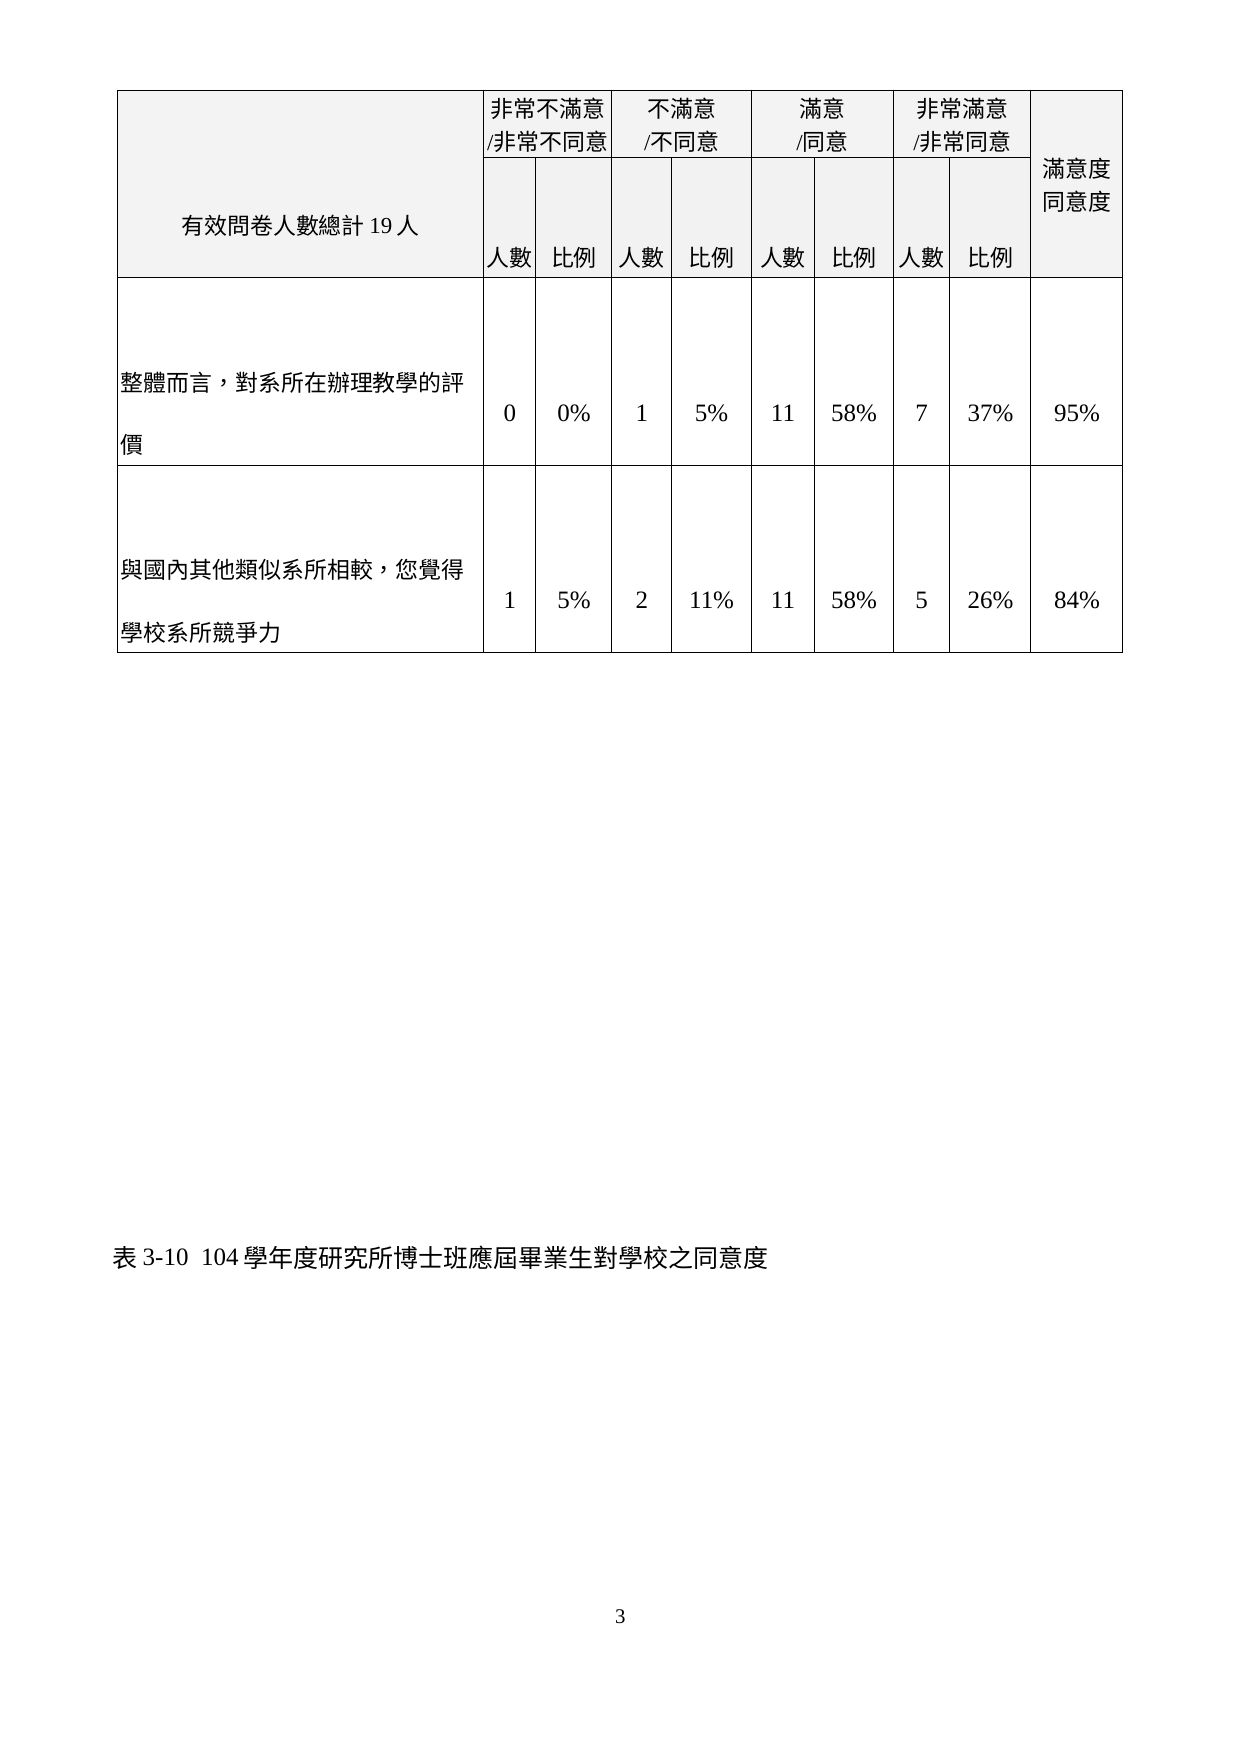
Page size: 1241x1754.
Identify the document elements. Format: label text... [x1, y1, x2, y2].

table_cell 11% [672, 466, 751, 652]
table_cell 7 [894, 278, 949, 464]
table_cell 比例 [815, 158, 893, 277]
table_cell 人數 [894, 158, 949, 277]
table_cell 2 [612, 466, 671, 652]
table_cell 11 [752, 278, 814, 464]
table_cell 5 [894, 466, 949, 652]
table_header 有效問卷人數總計19人 [118, 91, 483, 277]
table_cell 26% [950, 466, 1030, 652]
table_cell 比例 [950, 158, 1030, 277]
table_cell 0 [484, 278, 535, 464]
table_cell 與國內其他類似系所相較，您覺得學校系所競爭力 [118, 466, 483, 652]
table_header 滿意 /同意 [752, 91, 893, 157]
table_cell 0% [536, 278, 611, 464]
table_cell 58% [815, 278, 893, 464]
table_cell 整體而言，對系所在辦理教學的評價 [118, 278, 483, 464]
table_cell 比例 [672, 158, 751, 277]
table_cell 58% [815, 466, 893, 652]
table_cell 37% [950, 278, 1030, 464]
table_cell 5% [672, 278, 751, 464]
table_cell 84% [1031, 466, 1122, 652]
table_cell 5% [536, 466, 611, 652]
table_header 不滿意 /不同意 [612, 91, 751, 157]
table_cell 95% [1031, 278, 1122, 464]
text 表3-10 104學年度研究所博士班應屆畢業生對學校之同意度 [112, 1214, 1128, 1277]
table_cell 1 [484, 466, 535, 652]
table_header 滿意度 同意度 [1031, 91, 1122, 277]
table_cell 人數 [484, 158, 535, 277]
table_cell 11 [752, 466, 814, 652]
table_cell 人數 [752, 158, 814, 277]
table_cell 1 [612, 278, 671, 464]
table_header 非常滿意 /非常同意 [894, 91, 1030, 157]
table_cell 比例 [536, 158, 611, 277]
table_cell 人數 [612, 158, 671, 277]
table_header 非常不滿意 /非常不同意 [484, 91, 611, 157]
